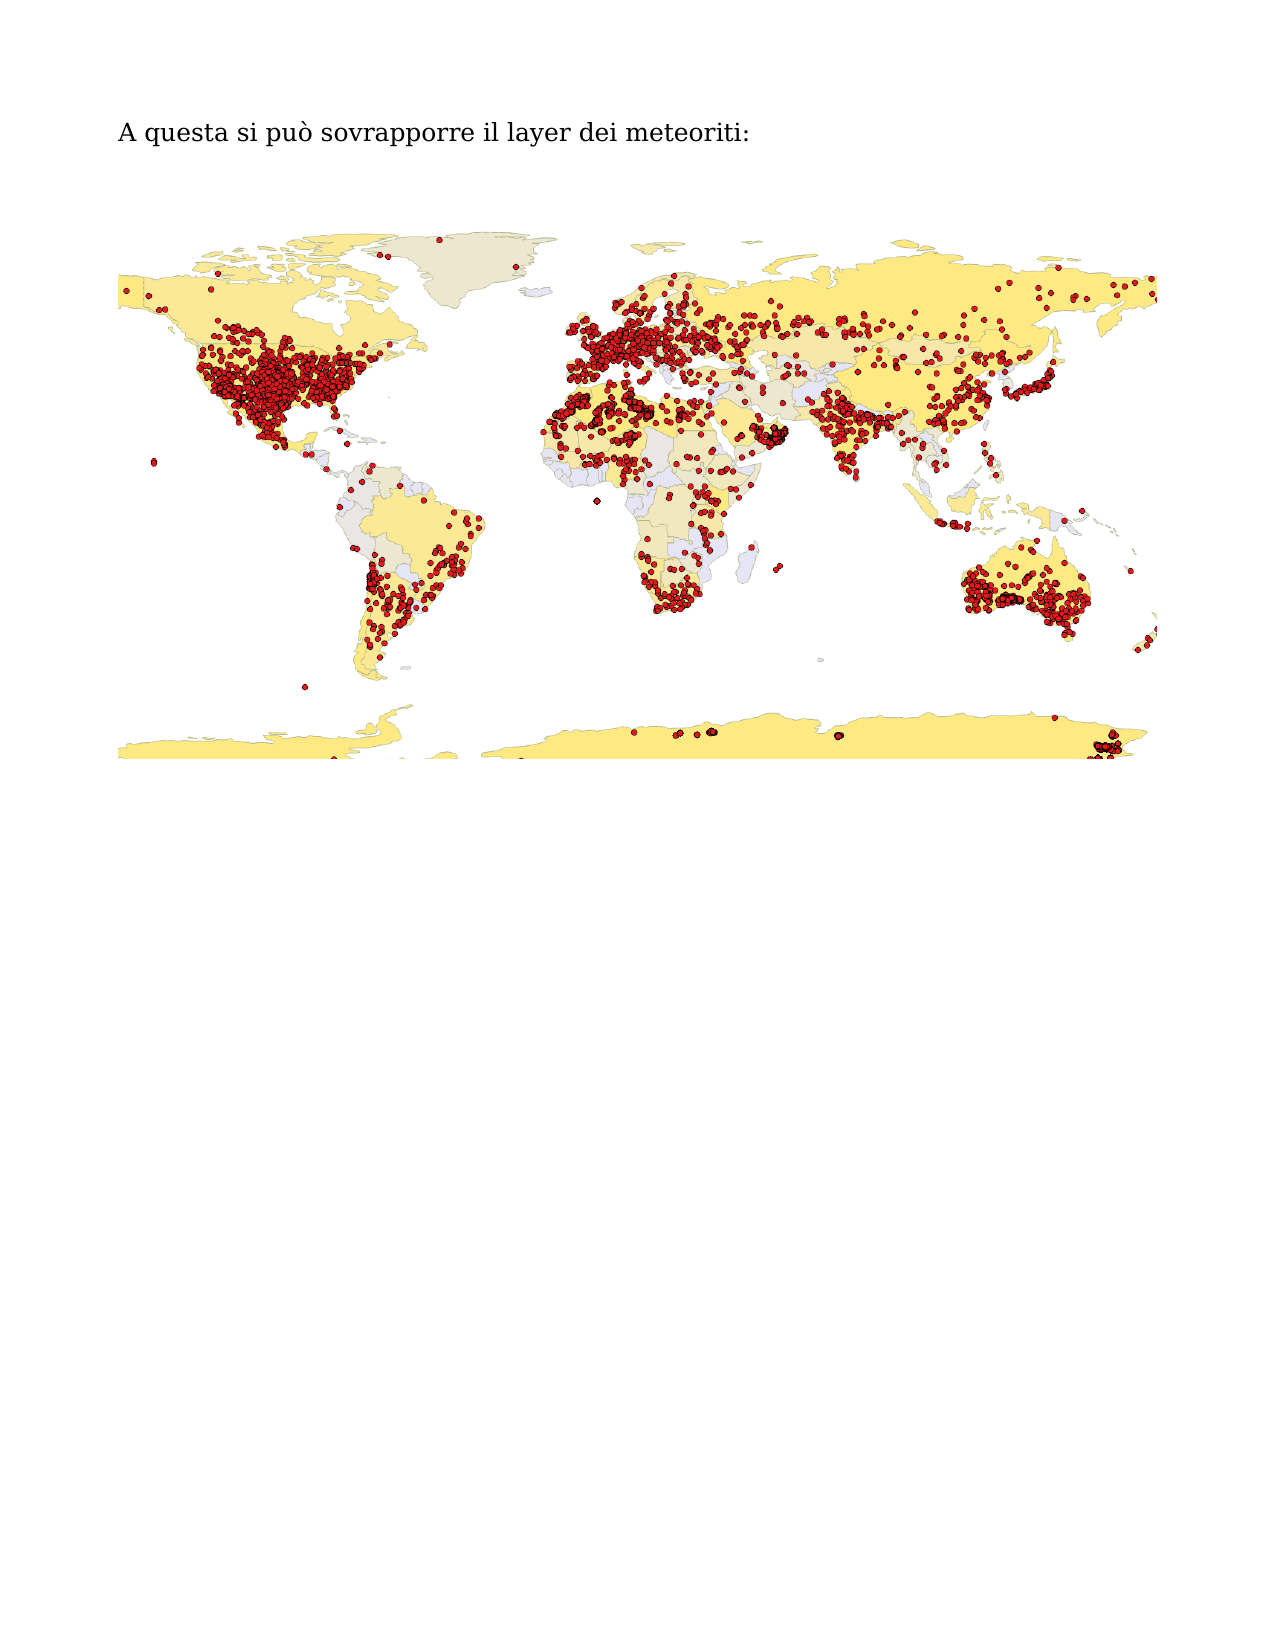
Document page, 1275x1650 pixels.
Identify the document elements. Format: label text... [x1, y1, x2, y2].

picture [118, 150, 1157, 759]
text A questa si può sovrapporre il layer dei meteoriti: [118, 118, 1157, 147]
